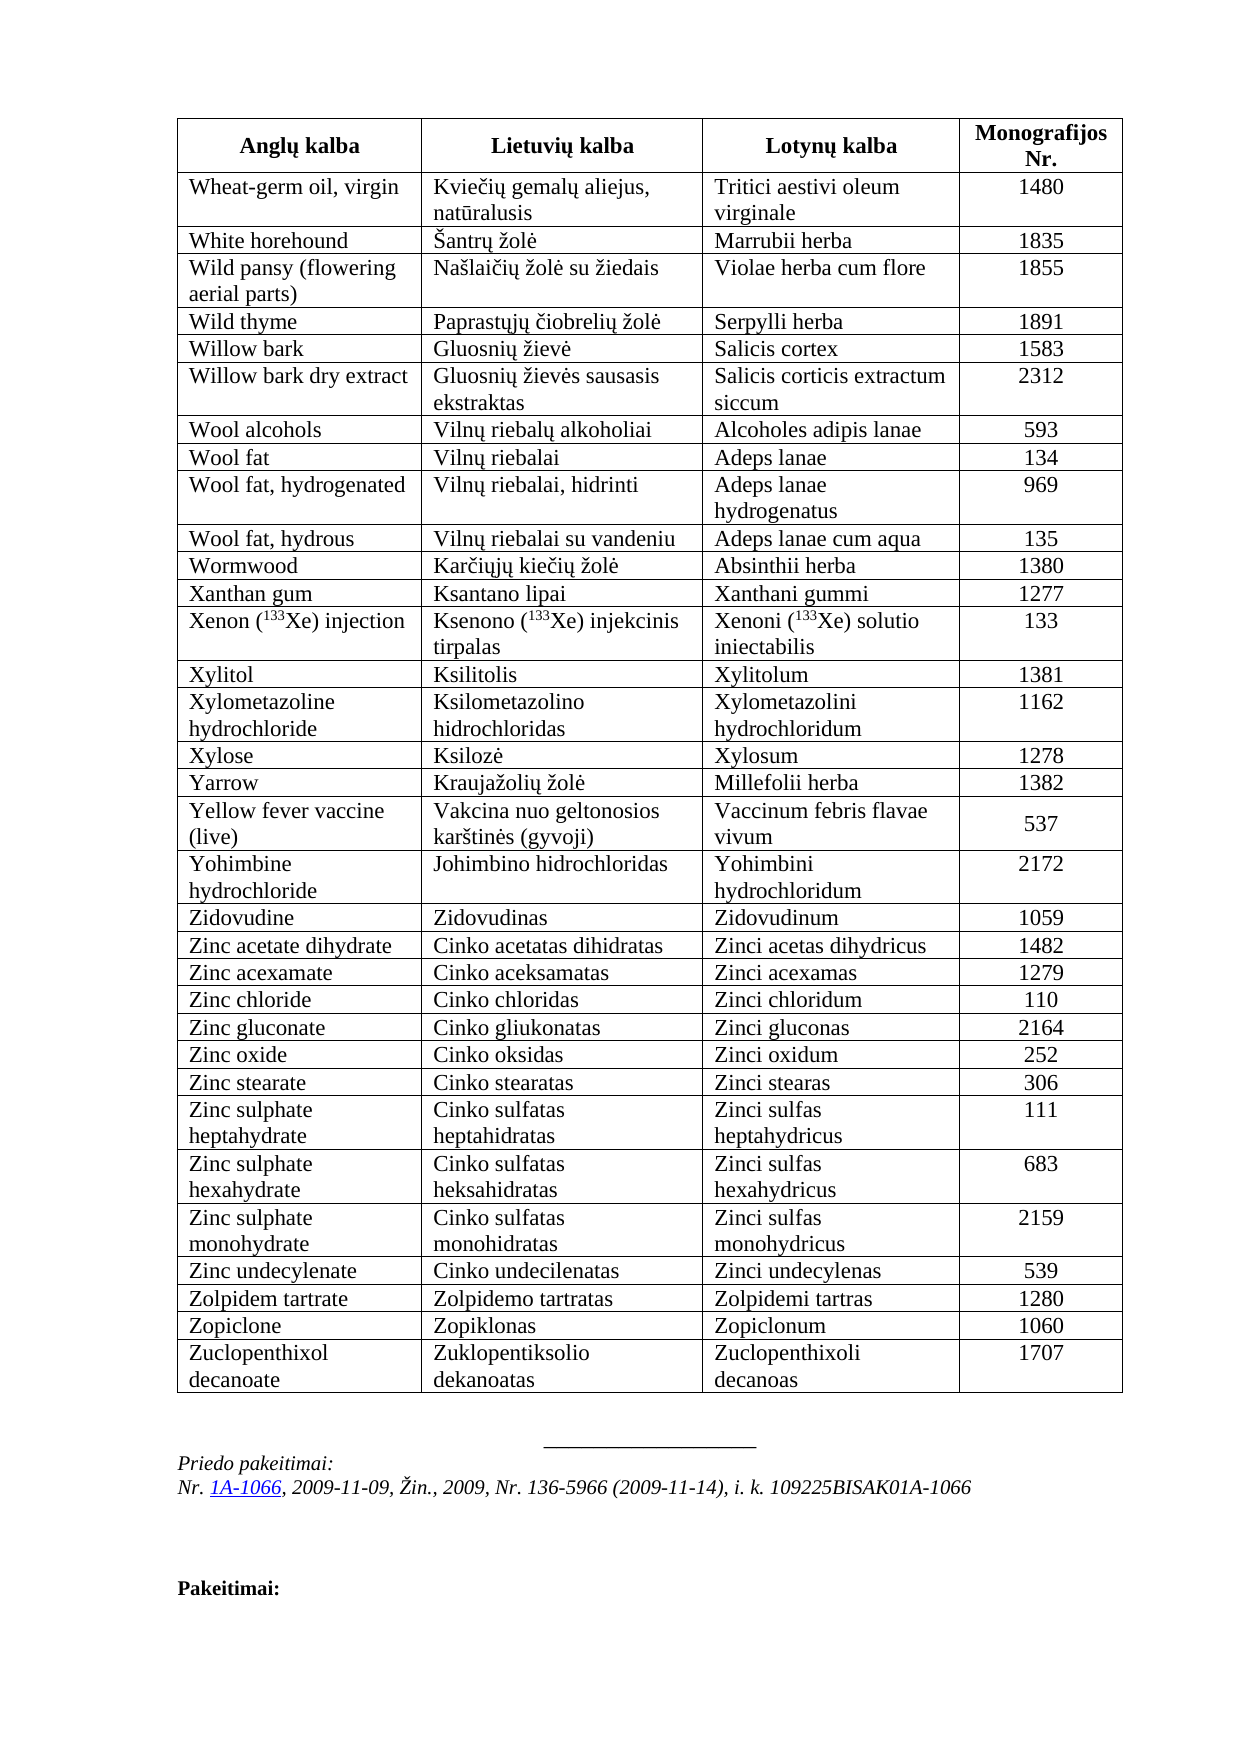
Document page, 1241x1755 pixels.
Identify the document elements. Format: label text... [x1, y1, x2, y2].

table_cell Wool fat, hydrous [178, 525, 421, 551]
table_cell Xylosum [703, 742, 959, 768]
table_cell Xenon (133Xe) injection [178, 607, 421, 660]
table_cell Paprastųjų čiobrelių žolė [422, 308, 702, 334]
table_cell Cinko oksidas [422, 1041, 702, 1068]
table_header Lietuvių kalba [422, 119, 702, 172]
table_cell Xenoni (133Xe) solutio iniectabilis [703, 607, 959, 660]
table_cell 1482 [960, 932, 1122, 958]
table_cell Zinc sulphate heptahydrate [178, 1096, 421, 1149]
table_cell 1059 [960, 904, 1122, 931]
table_cell 1280 [960, 1285, 1122, 1311]
table_cell Willow bark [178, 335, 421, 362]
table_cell 1382 [960, 769, 1122, 796]
table_cell Yellow fever vaccine (live) [178, 797, 421, 849]
table_cell Salicis corticis extractum siccum [703, 363, 959, 415]
table_cell Ksenono (133Xe) injekcinis tirpalas [422, 607, 702, 660]
table_cell Salicis cortex [703, 335, 959, 362]
table_cell Cinko undecilenatas [422, 1257, 702, 1284]
table_cell Serpylli herba [703, 308, 959, 334]
table_cell Yohimbine hydrochloride [178, 851, 421, 903]
table_cell 1060 [960, 1312, 1122, 1338]
table_cell Cinko chloridas [422, 986, 702, 1013]
table_cell Zidovudine [178, 904, 421, 931]
table_cell Zinci oxidum [703, 1041, 959, 1068]
table_cell Xylitol [178, 661, 421, 687]
table_cell Adeps lanae hydrogenatus [703, 471, 959, 524]
table_cell 537 [960, 797, 1122, 849]
table_cell Wool alcohols [178, 416, 421, 443]
text Nr. 1A-1066, 2009-11-09, Žin., 2009, Nr. 136-5966 (2009-11-14), i. k. 109225BISAK01A-1066 [177, 1475, 1122, 1499]
table_cell Vakcina nuo geltonosios karštinės (gyvoji) [422, 797, 702, 849]
table_cell Zidovudinas [422, 904, 702, 931]
table_cell 1480 [960, 173, 1122, 226]
table_cell Zinci acexamas [703, 959, 959, 985]
table_cell Zuclopenthixol decanoate [178, 1340, 421, 1392]
table_cell Xylometazoline hydrochloride [178, 688, 421, 741]
table_cell Zinc stearate [178, 1069, 421, 1095]
table_cell Violae herba cum flore [703, 254, 959, 307]
table_cell 1278 [960, 742, 1122, 768]
table_cell Zinc sulphate hexahydrate [178, 1150, 421, 1202]
table_cell Ksilitolis [422, 661, 702, 687]
table_cell Cinko sulfatas monohidratas [422, 1204, 702, 1256]
table_cell Tritici aestivi oleum virginale [703, 173, 959, 226]
table_header Lotynų kalba [703, 119, 959, 172]
table_cell Yohimbini hydrochloridum [703, 851, 959, 903]
table_cell Zinc chloride [178, 986, 421, 1013]
table_cell Zolpidemi tartras [703, 1285, 959, 1311]
table_cell Kraujažolių žolė [422, 769, 702, 796]
table_cell 1277 [960, 580, 1122, 606]
table_cell Yarrow [178, 769, 421, 796]
table_cell Cinko sulfatas heptahidratas [422, 1096, 702, 1149]
table_cell 2172 [960, 851, 1122, 903]
table_cell 2164 [960, 1014, 1122, 1040]
table_cell Gluosnių žievė [422, 335, 702, 362]
table_cell 133 [960, 607, 1122, 660]
table_cell Šantrų žolė [422, 227, 702, 253]
table_header Monografijos Nr. [960, 119, 1122, 172]
table_cell Wild thyme [178, 308, 421, 334]
table_cell Xylitolum [703, 661, 959, 687]
table_cell Zinci acetas dihydricus [703, 932, 959, 958]
table_header Anglų kalba [178, 119, 421, 172]
table_cell 539 [960, 1257, 1122, 1284]
table_cell Wool fat [178, 444, 421, 470]
table_cell 1891 [960, 308, 1122, 334]
table_cell Xanthani gummi [703, 580, 959, 606]
table_cell Zinc sulphate monohydrate [178, 1204, 421, 1256]
table_cell 2159 [960, 1204, 1122, 1256]
table_cell 1279 [960, 959, 1122, 985]
table_cell Našlaičių žolė su žiedais [422, 254, 702, 307]
table_cell Cinko acetatas dihidratas [422, 932, 702, 958]
table_cell Zopiklonas [422, 1312, 702, 1338]
table_cell 1583 [960, 335, 1122, 362]
table_cell 134 [960, 444, 1122, 470]
table_cell Alcoholes adipis lanae [703, 416, 959, 443]
table_cell Ksantano lipai [422, 580, 702, 606]
table_cell Cinko sulfatas heksahidratas [422, 1150, 702, 1202]
table_cell Zinc acexamate [178, 959, 421, 985]
table_cell Xylose [178, 742, 421, 768]
table_cell Zinc undecylenate [178, 1257, 421, 1284]
table_cell Zinci stearas [703, 1069, 959, 1095]
table_cell 2312 [960, 363, 1122, 415]
table_cell Cinko aceksamatas [422, 959, 702, 985]
table_cell Vaccinum febris flavae vivum [703, 797, 959, 849]
text _________________ [177, 1422, 1122, 1451]
table_cell Zinci sulfas hexahydricus [703, 1150, 959, 1202]
table_cell 593 [960, 416, 1122, 443]
table_cell Vilnų riebalai, hidrinti [422, 471, 702, 524]
table_cell Wheat-germ oil, virgin [178, 173, 421, 226]
table_cell Willow bark dry extract [178, 363, 421, 415]
table_cell 1835 [960, 227, 1122, 253]
table_cell 1380 [960, 552, 1122, 579]
table_cell Zinc oxide [178, 1041, 421, 1068]
table_cell Zinci undecylenas [703, 1257, 959, 1284]
table_cell Zinci gluconas [703, 1014, 959, 1040]
table_cell Vilnų riebalų alkoholiai [422, 416, 702, 443]
table_cell 110 [960, 986, 1122, 1013]
table_cell Wool fat, hydrogenated [178, 471, 421, 524]
table_cell Zopiclonum [703, 1312, 959, 1338]
table_cell 135 [960, 525, 1122, 551]
table_cell Marrubii herba [703, 227, 959, 253]
table_cell Karčiųjų kiečių žolė [422, 552, 702, 579]
table_cell Zopiclone [178, 1312, 421, 1338]
table_cell Zinci sulfas heptahydricus [703, 1096, 959, 1149]
table_cell 1855 [960, 254, 1122, 307]
table_cell Millefolii herba [703, 769, 959, 796]
table_cell Zinci sulfas monohydricus [703, 1204, 959, 1256]
table_cell Cinko gliukonatas [422, 1014, 702, 1040]
table_cell Xanthan gum [178, 580, 421, 606]
table_cell 683 [960, 1150, 1122, 1202]
table_cell Zolpidem tartrate [178, 1285, 421, 1311]
table_cell Kviečių gemalų aliejus, natūralusis [422, 173, 702, 226]
table_cell Adeps lanae cum aqua [703, 525, 959, 551]
table_cell 1707 [960, 1340, 1122, 1392]
table_cell 969 [960, 471, 1122, 524]
table_cell Vilnų riebalai [422, 444, 702, 470]
table_cell Absinthii herba [703, 552, 959, 579]
table_cell Zinc acetate dihydrate [178, 932, 421, 958]
table_cell 111 [960, 1096, 1122, 1149]
table_cell 1162 [960, 688, 1122, 741]
table_cell Vilnų riebalai su vandeniu [422, 525, 702, 551]
text Priedo pakeitimai: [177, 1451, 1122, 1475]
table_cell Adeps lanae [703, 444, 959, 470]
table_cell 1381 [960, 661, 1122, 687]
table_cell Xylometazolini hydrochloridum [703, 688, 959, 741]
table_cell Cinko stearatas [422, 1069, 702, 1095]
table_cell Ksilozė [422, 742, 702, 768]
table_cell Johimbino hidrochloridas [422, 851, 702, 903]
table_cell Ksilometazolino hidrochloridas [422, 688, 702, 741]
table_cell Wormwood [178, 552, 421, 579]
table_cell Zidovudinum [703, 904, 959, 931]
table_cell White horehound [178, 227, 421, 253]
table_cell Zinci chloridum [703, 986, 959, 1013]
table_cell 252 [960, 1041, 1122, 1068]
table_cell Zuklopentiksolio dekanoatas [422, 1340, 702, 1392]
table_cell Zuclopenthixoli decanoas [703, 1340, 959, 1392]
table_cell Zolpidemo tartratas [422, 1285, 702, 1311]
table_cell 306 [960, 1069, 1122, 1095]
text Pakeitimai: [177, 1576, 1122, 1600]
table_cell Zinc gluconate [178, 1014, 421, 1040]
table_cell Wild pansy (flowering aerial parts) [178, 254, 421, 307]
table_cell Gluosnių žievės sausasis ekstraktas [422, 363, 702, 415]
